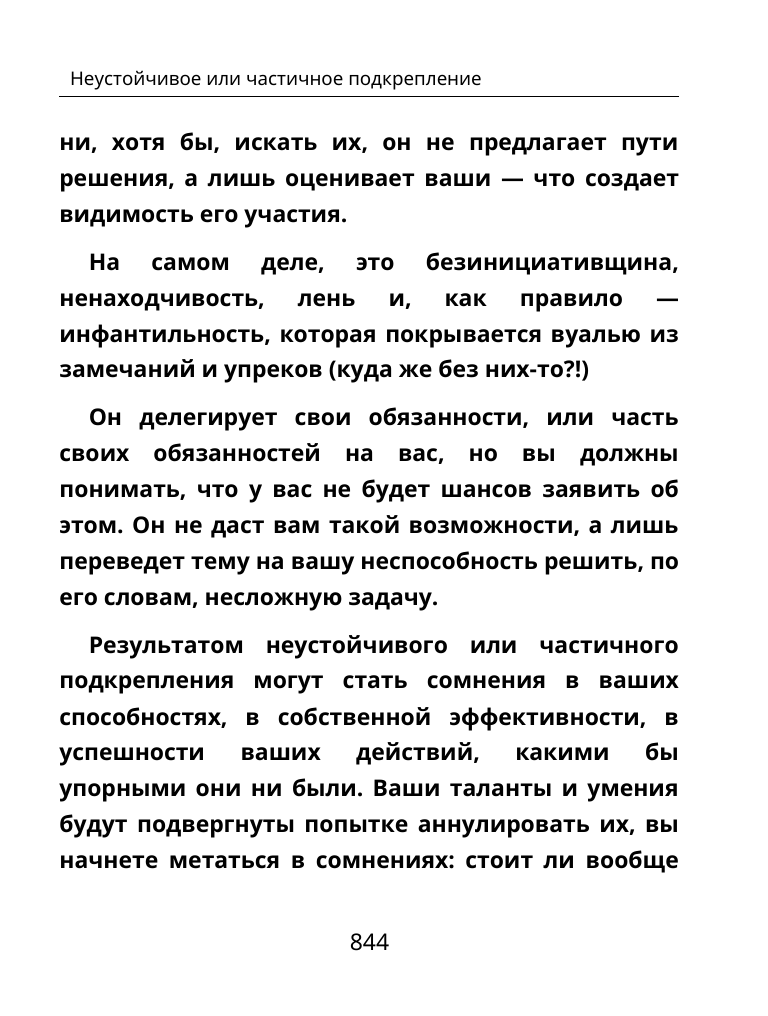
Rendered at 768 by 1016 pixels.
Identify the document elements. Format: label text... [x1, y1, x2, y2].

text Он делегирует свои обязанности, или часть своих обязанностей на вас, но вы должны понимать, что у вас не будет шансов заявить об этом. Он не даст вам такой возможности, а лишь переведет тему на вашу неспособность решить, по его словам, несложную задачу. [59, 401, 679, 612]
text На самом деле, это безинициативщина, ненаходчивость, лень и, как правило — инфантильность, которая покрывается вуалью из замечаний и упреков (куда же без них-то?!) [59, 246, 679, 385]
text Результатом неустойчивого или частичного подкрепления могут стать сомнения в ваших способностях, в собственной эффективности, в успешности ваших действий, какими бы упорными они ни были. Ваши таланты и умения будут подвергнуты попытке аннулировать их, вы начнете метаться в сомнениях: стоит ли вообще [59, 628, 679, 875]
text ни, хотя бы, искать их, он не предлагает пути решения, а лишь оценивает ваши — что создает видимость его участия. [59, 126, 679, 229]
